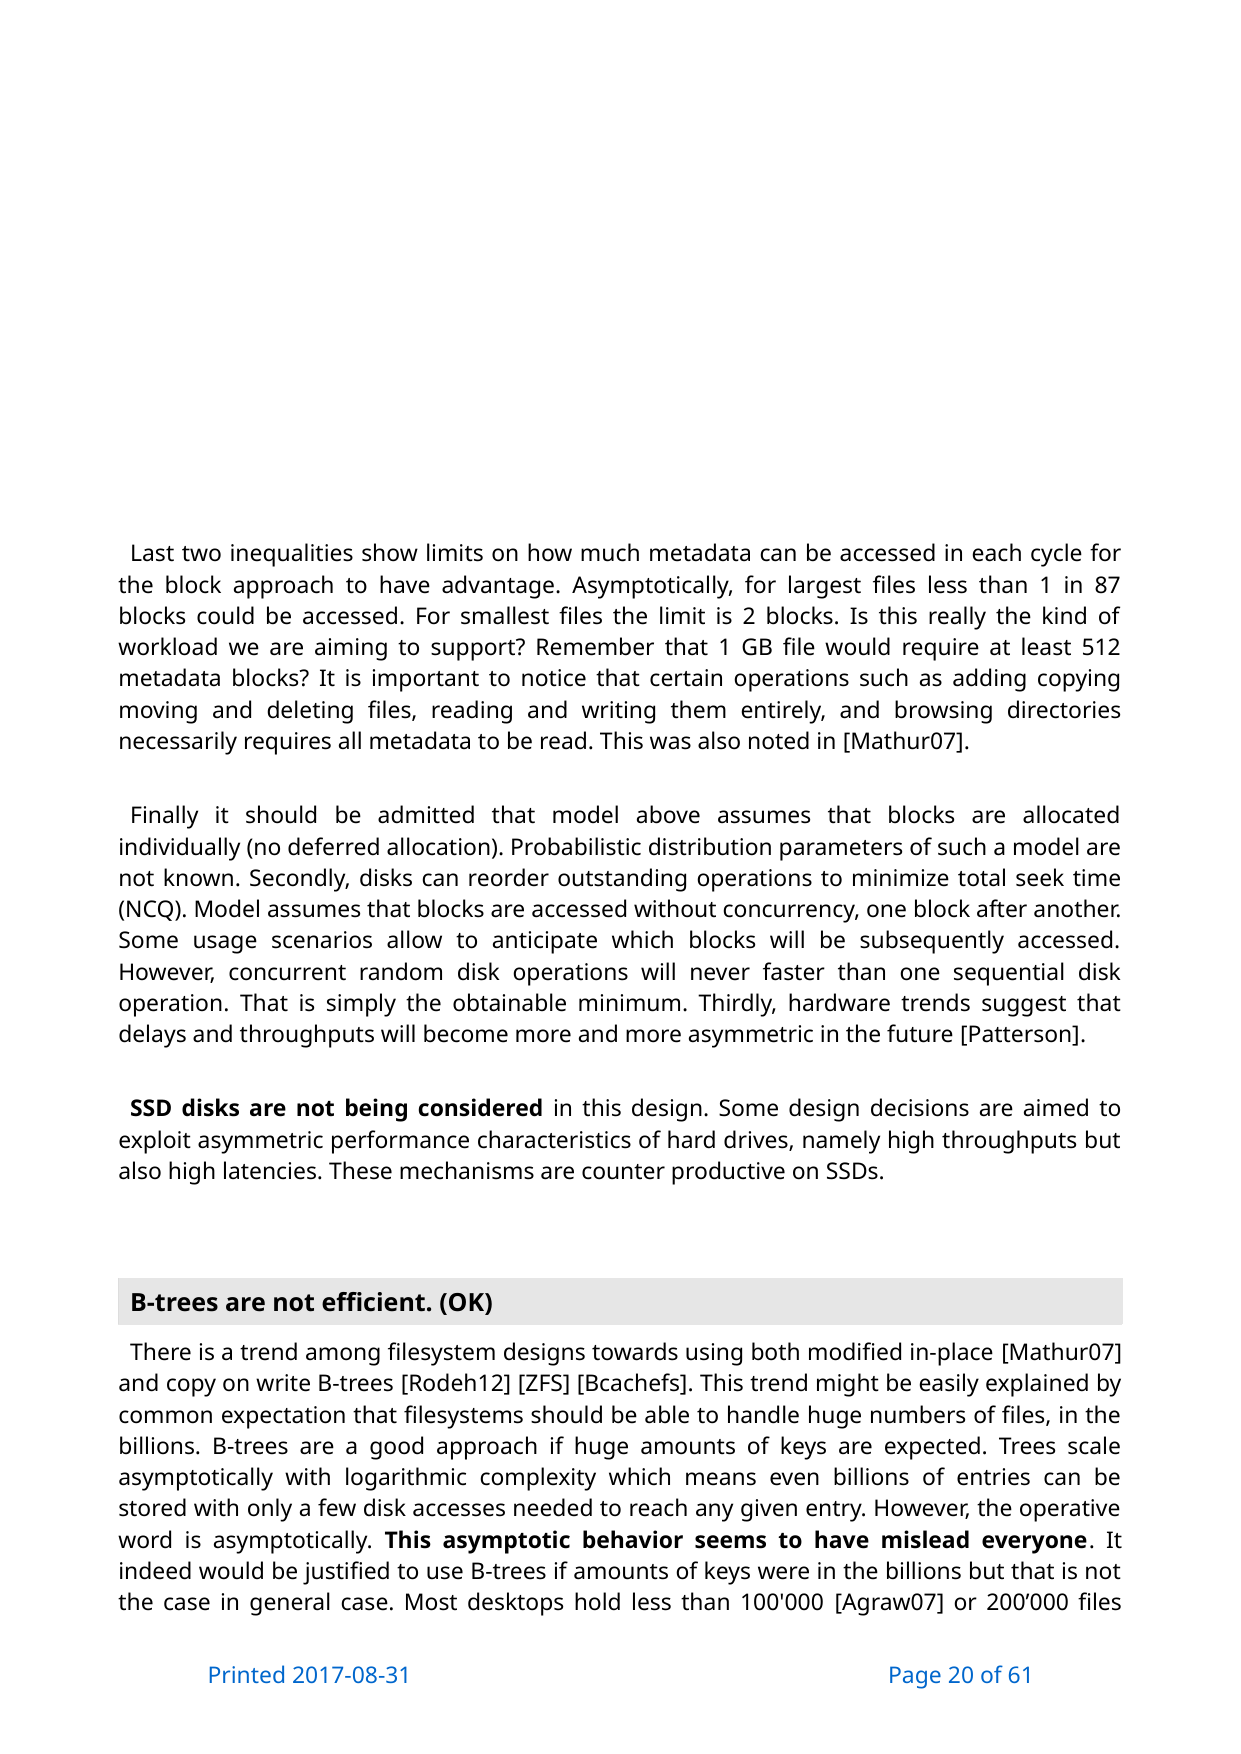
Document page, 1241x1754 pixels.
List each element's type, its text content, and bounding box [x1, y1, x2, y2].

subtitle B-trees are not efficient. (OK) [119, 1279, 1122, 1324]
text Last two inequalities show limits on how much metadata can be accessed in each cycle for the block approach to have advantage. Asymptotically, for largest files less than 1 in 87 blocks could be accessed. For smallest files the limit is 2 blocks. Is this really the kind of workload we are aiming to support? Remember that 1 GB file would require at least 512 metadata blocks? It is important to notice that certain operations such as adding copying moving and deleting files, reading and writing them entirely, and browsing directories necessarily requires all metadata to be read. This was also noted in [Mathur07]. [118, 537, 1122, 756]
text SSD disks are not being considered in this design. Some design decisions are aimed to exploit asymmetric performance characteristics of hard drives, namely high throughputs but also high latencies. These mechanisms are counter productive on SSDs. [118, 1092, 1122, 1186]
text There is a trend among filesystem designs towards using both modified in-place [Mathur07] and copy on write B-trees [Rodeh12] [ZFS] [Bcachefs]. This trend might be easily explained by common expectation that filesystems should be able to handle huge numbers of files, in the billions. B-trees are a good approach if huge amounts of keys are expected. Trees scale asymptotically with logarithmic complexity which means even billions of entries can be stored with only a few disk accesses needed to reach any given entry. However, the operative word is asymptotically. This asymptotic behavior seems to have mislead everyone. It indeed would be justified to use B-trees if amounts of keys were in the billions but that is not the case in general case. Most desktops hold less than 100'000 [Agraw07] or 200’000 files [118, 1336, 1122, 1617]
text Finally it should be admitted that model above assumes that blocks are allocated individually (no deferred allocation). Probabilistic distribution parameters of such a model are not known. Secondly, disks can reorder outstanding operations to minimize total seek time (NCQ). Model assumes that blocks are accessed without concurrency, one block after another. Some usage scenarios allow to anticipate which blocks will be subsequently accessed. However, concurrent random disk operations will never faster than one sequential disk operation. That is simply the obtainable minimum. Thirdly, hardware trends suggest that delays and throughputs will become more and more asymmetric in the future [Patterson]. [118, 799, 1122, 1049]
